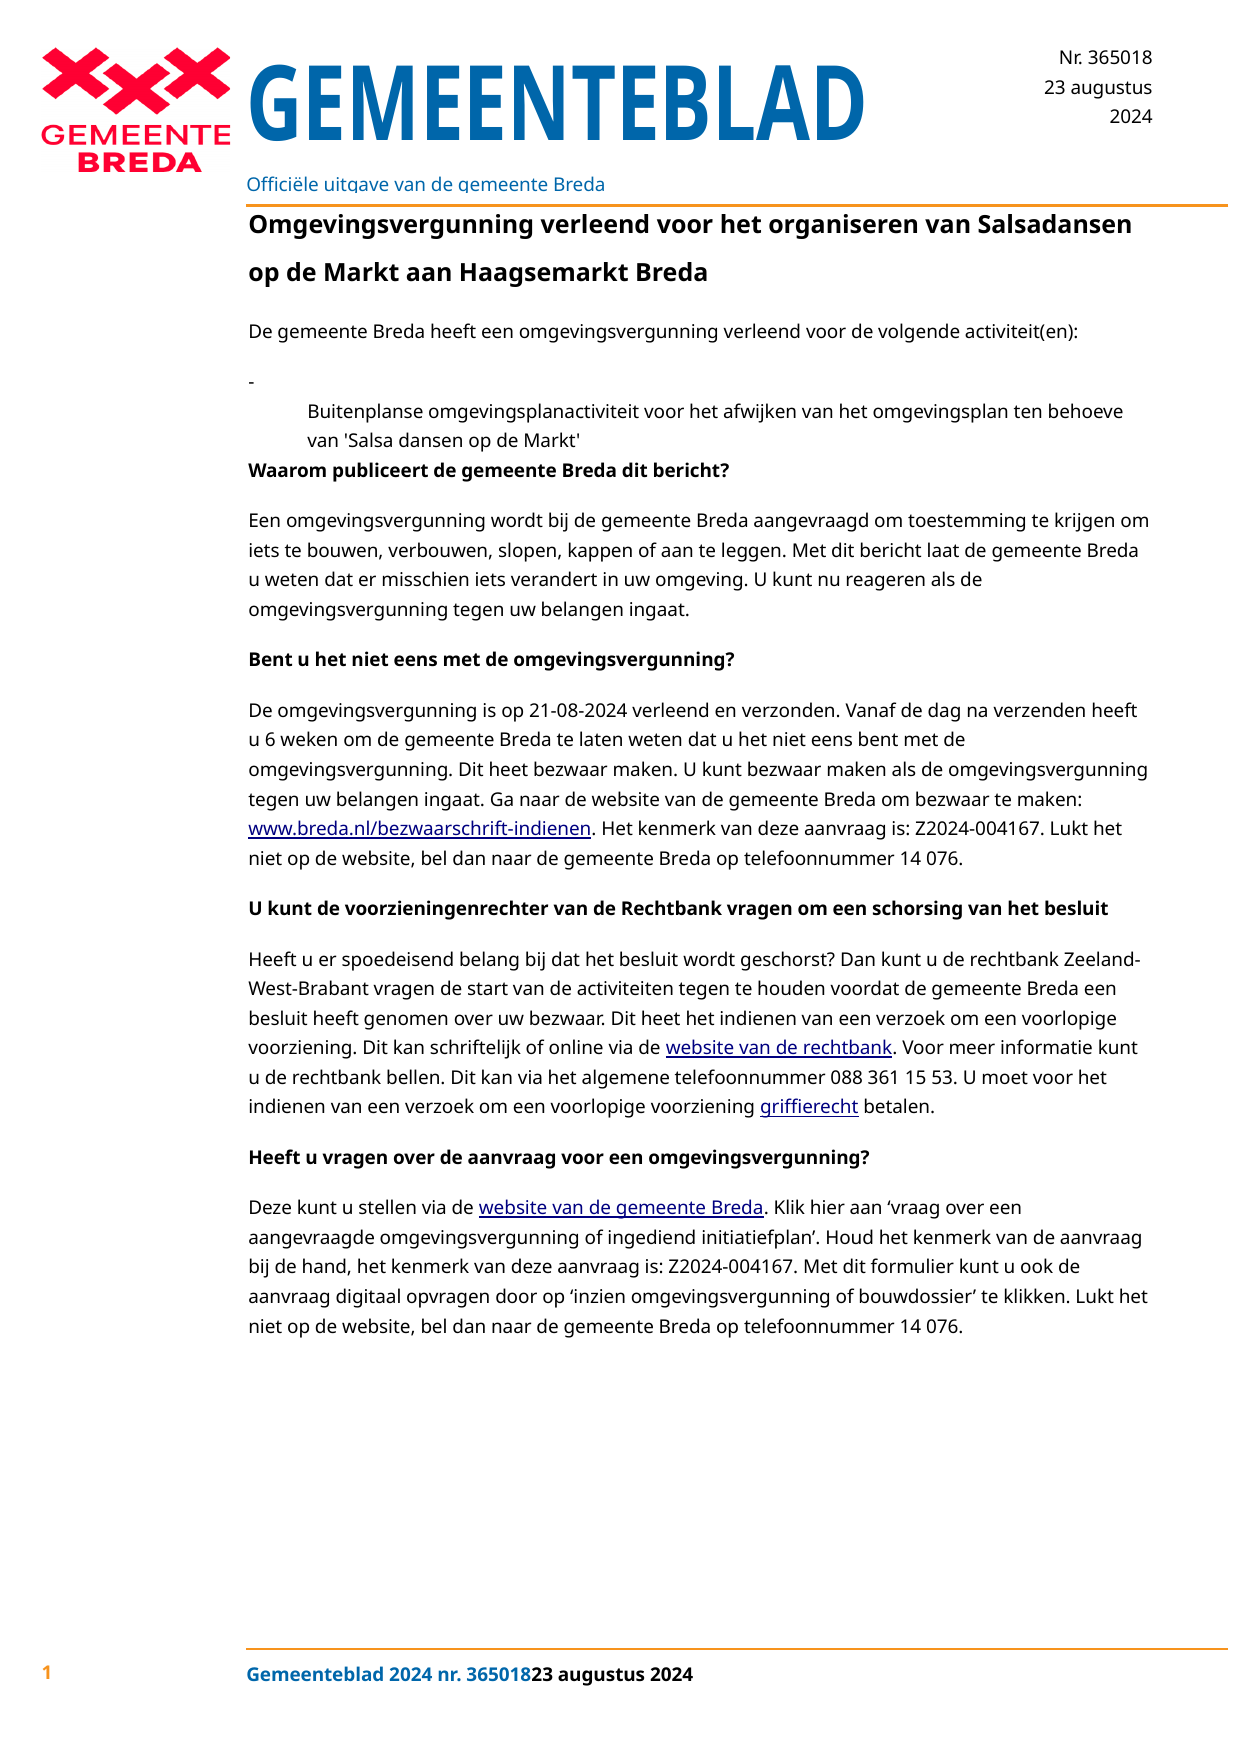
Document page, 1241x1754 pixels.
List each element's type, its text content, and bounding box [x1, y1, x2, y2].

picture [41, 47, 231, 172]
text Deze kunt u stellen via de website van de gemeente Breda. Klik hier aan ‘vraag over een aangevraagde omgevingsvergunning of ingediend initiatiefplan’. Houd het kenmerk van de aanvraag bij de hand, het kenmerk van deze aanvraag is: Z2024-004167. Met dit formulier kunt u ook de aanvraag digitaal opvragen door op ‘inzien omgevingsvergunning of bouwdossier’ te klikken. Lukt het niet op de website, bel dan naar de gemeente Breda op telefoonnummer 14 076. [248, 1194, 1152, 1339]
text Bent u het niet eens met de omgevingsvergunning? [248, 647, 1152, 672]
text De gemeente Breda heeft een omgevingsvergunning verleend voor de volgende activiteit(en): [248, 318, 1152, 344]
text Heeft u vragen over de aanvraag voor een omgevingsvergunning? [248, 1144, 1152, 1170]
text Heeft u er spoedeisend belang bij dat het besluit wordt geschorst? Dan kunt u de rechtbank Zeeland-West-Brabant vragen de start van de activiteiten tegen te houden voordat de gemeente Breda een besluit heeft genomen over uw bezwaar. Dit heet het indienen van een verzoek om een voorlopige voorziening. Dit kan schriftelijk of online via de website van de rechtbank. Voor meer informatie kunt u de rechtbank bellen. Dit kan via het algemene telefoonnummer 088 361 15 53. U moet voor het indienen van een verzoek om een voorlopige voorziening griffierecht betalen. [248, 946, 1152, 1119]
text U kunt de voorzieningenrechter van de Rechtbank vragen om een schorsing van het besluit [248, 895, 1152, 921]
text Omgevingsvergunning verleend voor het organiseren van Salsadansen op de Markt aan Haagsemarkt Breda [248, 207, 1152, 288]
text Een omgevingsvergunning wordt bij de gemeente Breda aangevraagd om toestemming te krijgen om iets te bouwen, verbouwen, slopen, kappen of aan te leggen. Met dit bericht laat de gemeente Breda u weten dat er misschien iets verandert in uw omgeving. U kunt nu reageren als de omgevingsvergunning tegen uw belangen ingaat. [248, 507, 1152, 622]
text De omgevingsvergunning is op 21-08-2024 verleend en verzonden. Vanaf de dag na verzenden heeft u 6 weken om de gemeente Breda te laten weten dat u het niet eens bent met de omgevingsvergunning. Dit heet bezwaar maken. U kunt bezwaar maken als de omgevingsvergunning tegen uw belangen ingaat. Ga naar de website van de gemeente Breda om bezwaar te maken: www.breda.nl/bezwaarschrift-indienen. Het kenmerk van deze aanvraag is: Z2024-004167. Lukt het niet op de website, bel dan naar de gemeente Breda op telefoonnummer 14 076. [248, 697, 1152, 871]
list Buitenplanse omgevingsplanactiviteit voor het afwijken van het omgevingsplan ten behoeve van 'Salsa dansen op de Markt' [248, 398, 1152, 453]
text Waarom publiceert de gemeente Breda dit bericht? [248, 457, 1152, 483]
